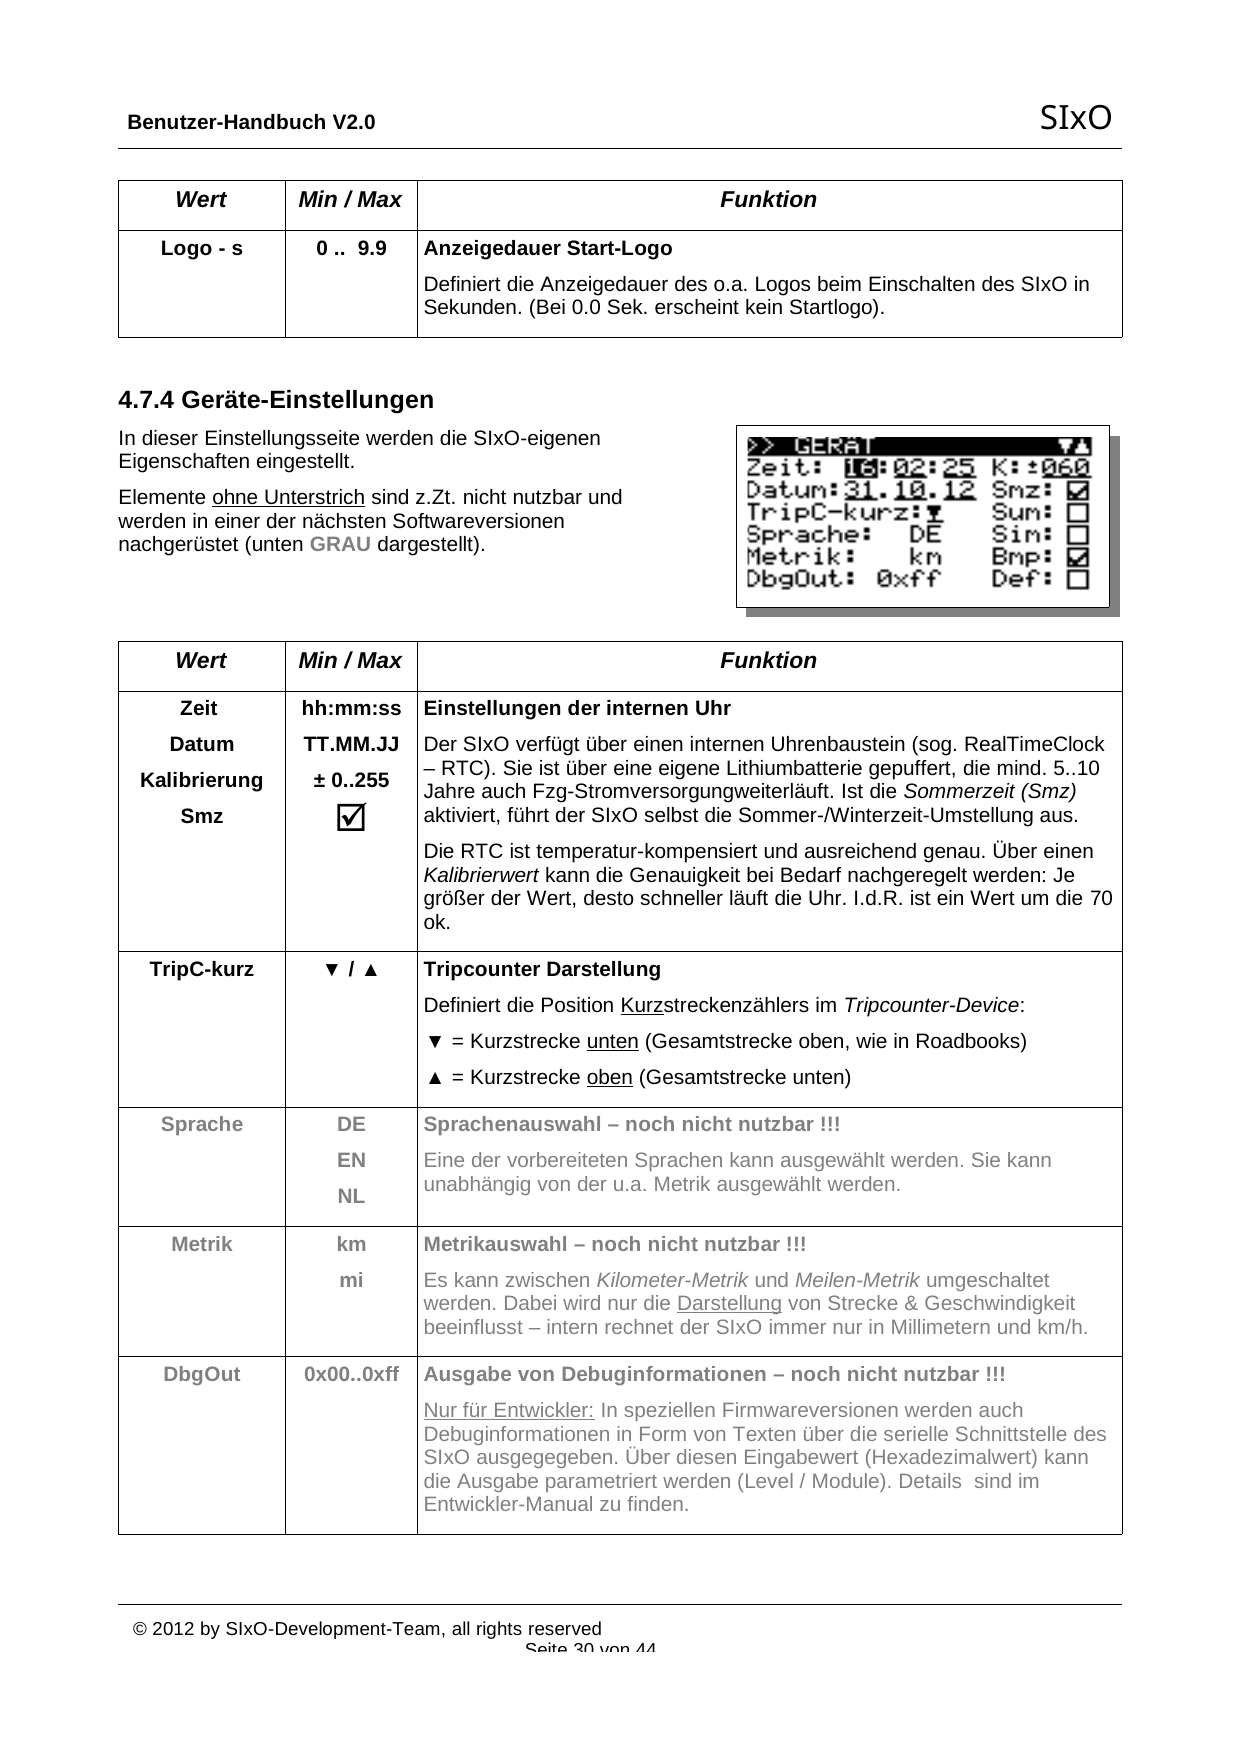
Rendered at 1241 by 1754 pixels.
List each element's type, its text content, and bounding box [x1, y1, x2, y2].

table_cell DbgOut [119, 1357, 285, 1534]
table_header Wert [119, 642, 285, 691]
table_header Funktion [418, 642, 1122, 691]
picture [747, 437, 1098, 595]
table_cell Zeit Datum Kalibrierung Smz [119, 692, 285, 951]
subtitle Geräte-Einstellungen [118, 386, 1122, 414]
table_cell Metrikauswahl – noch nicht nutzbar !!! Es kann zwischen Kilometer-Metrik und Meilen-Metrik umgeschaltet werden. Dabei wird nur die Darstellung von Strecke & Geschwindigkeit beeinflusst – intern rechnet der SIxO immer nur in Millimetern und km/h. [418, 1227, 1122, 1356]
table_cell km mi [286, 1227, 417, 1356]
text In dieser Einstellungsseite werden die SIxO-eigenen Eigenschaften eingestellt. [118, 426, 736, 473]
table_cell Tripcounter Darstellung Definiert die Position Kurzstreckenzählers im Tripcounter-Device: ▼ = Kurzstrecke unten (Gesamtstrecke oben, wie in Roadbooks) ▲ = Kurzstrecke oben (Gesamtstrecke unten) [418, 952, 1122, 1107]
table_cell Sprachenauswahl – noch nicht nutzbar !!! Eine der vorbereiteten Sprachen kann ausgewählt werden. Sie kann unabhängig von der u.a. Metrik ausgewählt werden. [418, 1108, 1122, 1226]
table_cell Metrik [119, 1227, 285, 1356]
table_cell Logo - s [119, 231, 285, 337]
table_cell 0 .. 9.9 [286, 231, 417, 337]
table_header Min / Max [286, 181, 417, 230]
table_cell hh:mm:ss TT.MM.JJ ± 0..255  [286, 692, 417, 951]
table_cell TripC-kurz [119, 952, 285, 1107]
table_header Min / Max [286, 642, 417, 691]
table_cell 0x00..0xff [286, 1357, 417, 1534]
table_cell Anzeigedauer Start-Logo Definiert die Anzeigedauer des o.a. Logos beim Einschalten des SIxO in Sekunden. (Bei 0.0 Sek. erscheint kein Startlogo). [418, 231, 1122, 337]
table_header Wert [119, 181, 285, 230]
table_cell Sprache [119, 1108, 285, 1226]
text Elemente ohne Unterstrich sind z.Zt. nicht nutzbar und werden in einer der nächsten Softwareversionen nachgerüstet (unten GRAU dargestellt). [118, 486, 736, 556]
table_cell Einstellungen der internen Uhr Der SIxO verfügt über einen internen Uhrenbaustein (sog. RealTimeClock – RTC). Sie ist über eine eigene Lithiumbatterie gepuffert, die mind. 5..10 Jahre auch Fzg-Stromversorgungweiterläuft. Ist die Sommerzeit (Smz) aktiviert, führt der SIxO selbst die Sommer-/Winterzeit-Umstellung aus. Die RTC ist temperatur-kompensiert und ausreichend genau. Über einen Kalibrierwert kann die Genauigkeit bei Bedarf nachgeregelt werden: Je größer der Wert, desto schneller läuft die Uhr. I.d.R. ist ein Wert um die 70 ok. [418, 692, 1122, 951]
table_cell ▼ / ▲ [286, 952, 417, 1107]
table_cell Ausgabe von Debuginformationen – noch nicht nutzbar !!! Nur für Entwickler: In speziellen Firmwareversionen werden auch Debuginformationen in Form von Texten über die serielle Schnittstelle des SIxO ausgegegeben. Über diesen Eingabewert (Hexadezimalwert) kann die Ausgabe parametriert werden (Level / Module). Details sind im Entwickler-Manual zu finden. [418, 1357, 1122, 1534]
table_cell DE EN NL [286, 1108, 417, 1226]
table_header Funktion [418, 181, 1122, 230]
